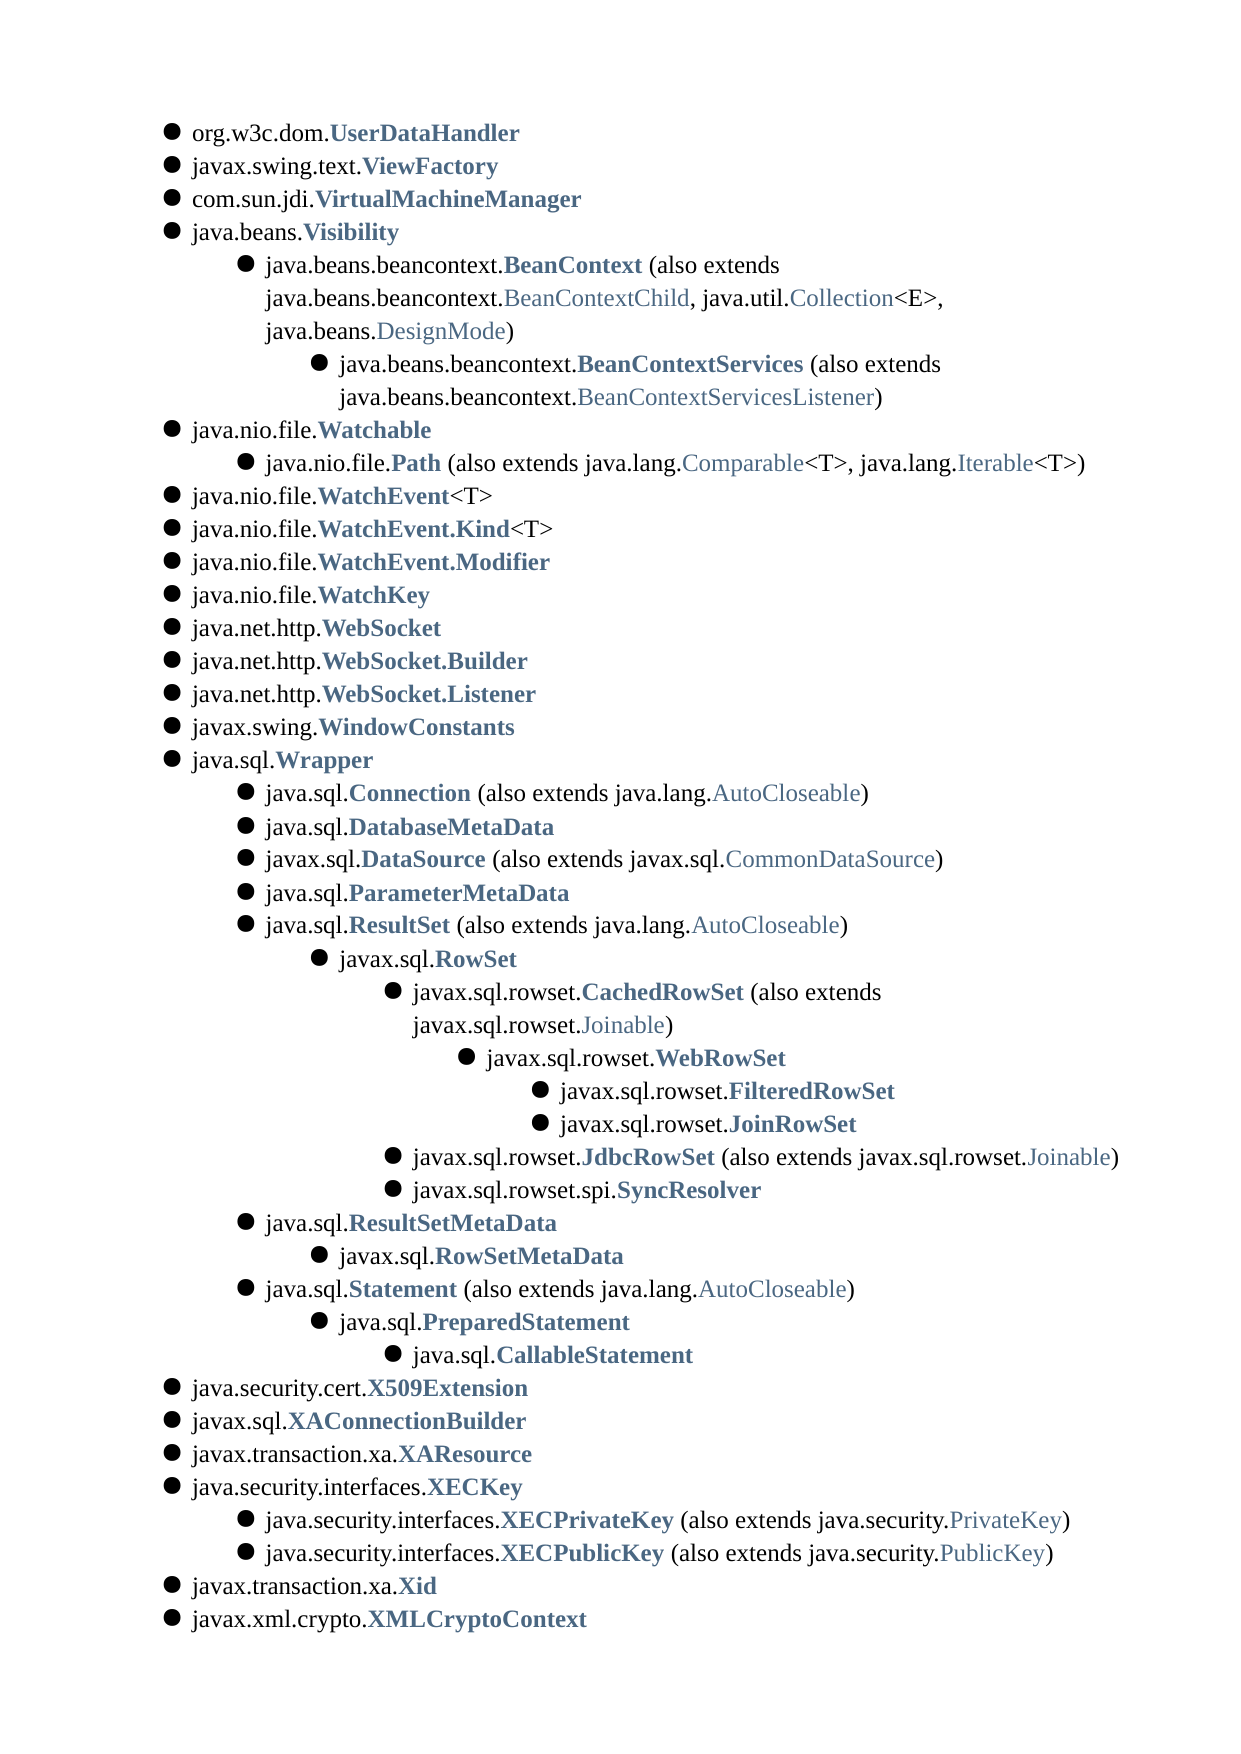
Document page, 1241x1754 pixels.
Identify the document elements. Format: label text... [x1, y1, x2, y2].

list javax.sql.RowSet [309, 944, 1122, 972]
list org.w3c.dom.UserDataHandler [162, 118, 1122, 147]
list java.nio.file.WatchEvent.Modifier [162, 547, 1122, 576]
list java.net.http.WebSocket.Builder [162, 646, 1122, 675]
list java.sql.PreparedStatement [309, 1307, 1122, 1336]
list java.net.http.WebSocket [162, 613, 1122, 642]
list java.security.interfaces.XECKey [162, 1472, 1122, 1501]
list javax.sql.rowset.WebRowSet [457, 1043, 1122, 1071]
list java.beans.beancontext.BeanContext (also extends java.beans.beancontext.BeanContextChild, java.util.Collection<E>, java.beans.DesignMode) [236, 250, 1122, 345]
list javax.swing.text.ViewFactory [162, 151, 1122, 180]
list javax.sql.rowset.CachedRowSet (also extends javax.sql.rowset.Joinable) [383, 977, 1122, 1038]
list javax.sql.rowset.spi.SyncResolver [383, 1175, 1122, 1203]
list java.sql.Connection (also extends java.lang.AutoCloseable) [236, 778, 1122, 807]
list java.security.interfaces.XECPublicKey (also extends java.security.PublicKey) [236, 1538, 1122, 1567]
list java.sql.ParameterMetaData [236, 878, 1122, 906]
list java.net.http.WebSocket.Listener [162, 679, 1122, 708]
list javax.transaction.xa.Xid [162, 1571, 1122, 1600]
list java.nio.file.WatchEvent.Kind<T> [162, 514, 1122, 543]
list java.sql.CallableStatement [383, 1340, 1122, 1369]
list java.sql.Statement (also extends java.lang.AutoCloseable) [236, 1274, 1122, 1303]
list java.sql.DatabaseMetaData [236, 812, 1122, 840]
list java.sql.ResultSetMetaData [236, 1208, 1122, 1237]
list javax.sql.rowset.JoinRowSet [531, 1109, 1122, 1137]
list java.nio.file.WatchKey [162, 580, 1122, 609]
list java.nio.file.Watchable [162, 415, 1122, 444]
list javax.swing.WindowConstants [162, 712, 1122, 741]
list javax.sql.rowset.JdbcRowSet (also extends javax.sql.rowset.Joinable) [383, 1142, 1122, 1171]
list java.beans.Visibility [162, 217, 1122, 246]
list com.sun.jdi.VirtualMachineManager [162, 184, 1122, 213]
list java.security.interfaces.XECPrivateKey (also extends java.security.PrivateKey) [236, 1505, 1122, 1534]
list javax.sql.RowSetMetaData [309, 1241, 1122, 1269]
list java.sql.Wrapper [162, 746, 1122, 774]
list java.nio.file.WatchEvent<T> [162, 481, 1122, 510]
list java.security.cert.X509Extension [162, 1373, 1122, 1402]
list javax.xml.crypto.XMLCryptoContext [162, 1604, 1122, 1633]
list java.beans.beancontext.BeanContextServices (also extends java.beans.beancontext.BeanContextServicesListener) [309, 349, 1122, 411]
list java.nio.file.Path (also extends java.lang.Comparable<T>, java.lang.Iterable<T>) [236, 448, 1122, 477]
list java.sql.ResultSet (also extends java.lang.AutoCloseable) [236, 911, 1122, 939]
list javax.sql.XAConnectionBuilder [162, 1406, 1122, 1435]
list javax.sql.DataSource (also extends javax.sql.CommonDataSource) [236, 844, 1122, 873]
list javax.transaction.xa.XAResource [162, 1439, 1122, 1468]
list javax.sql.rowset.FilteredRowSet [531, 1076, 1122, 1104]
